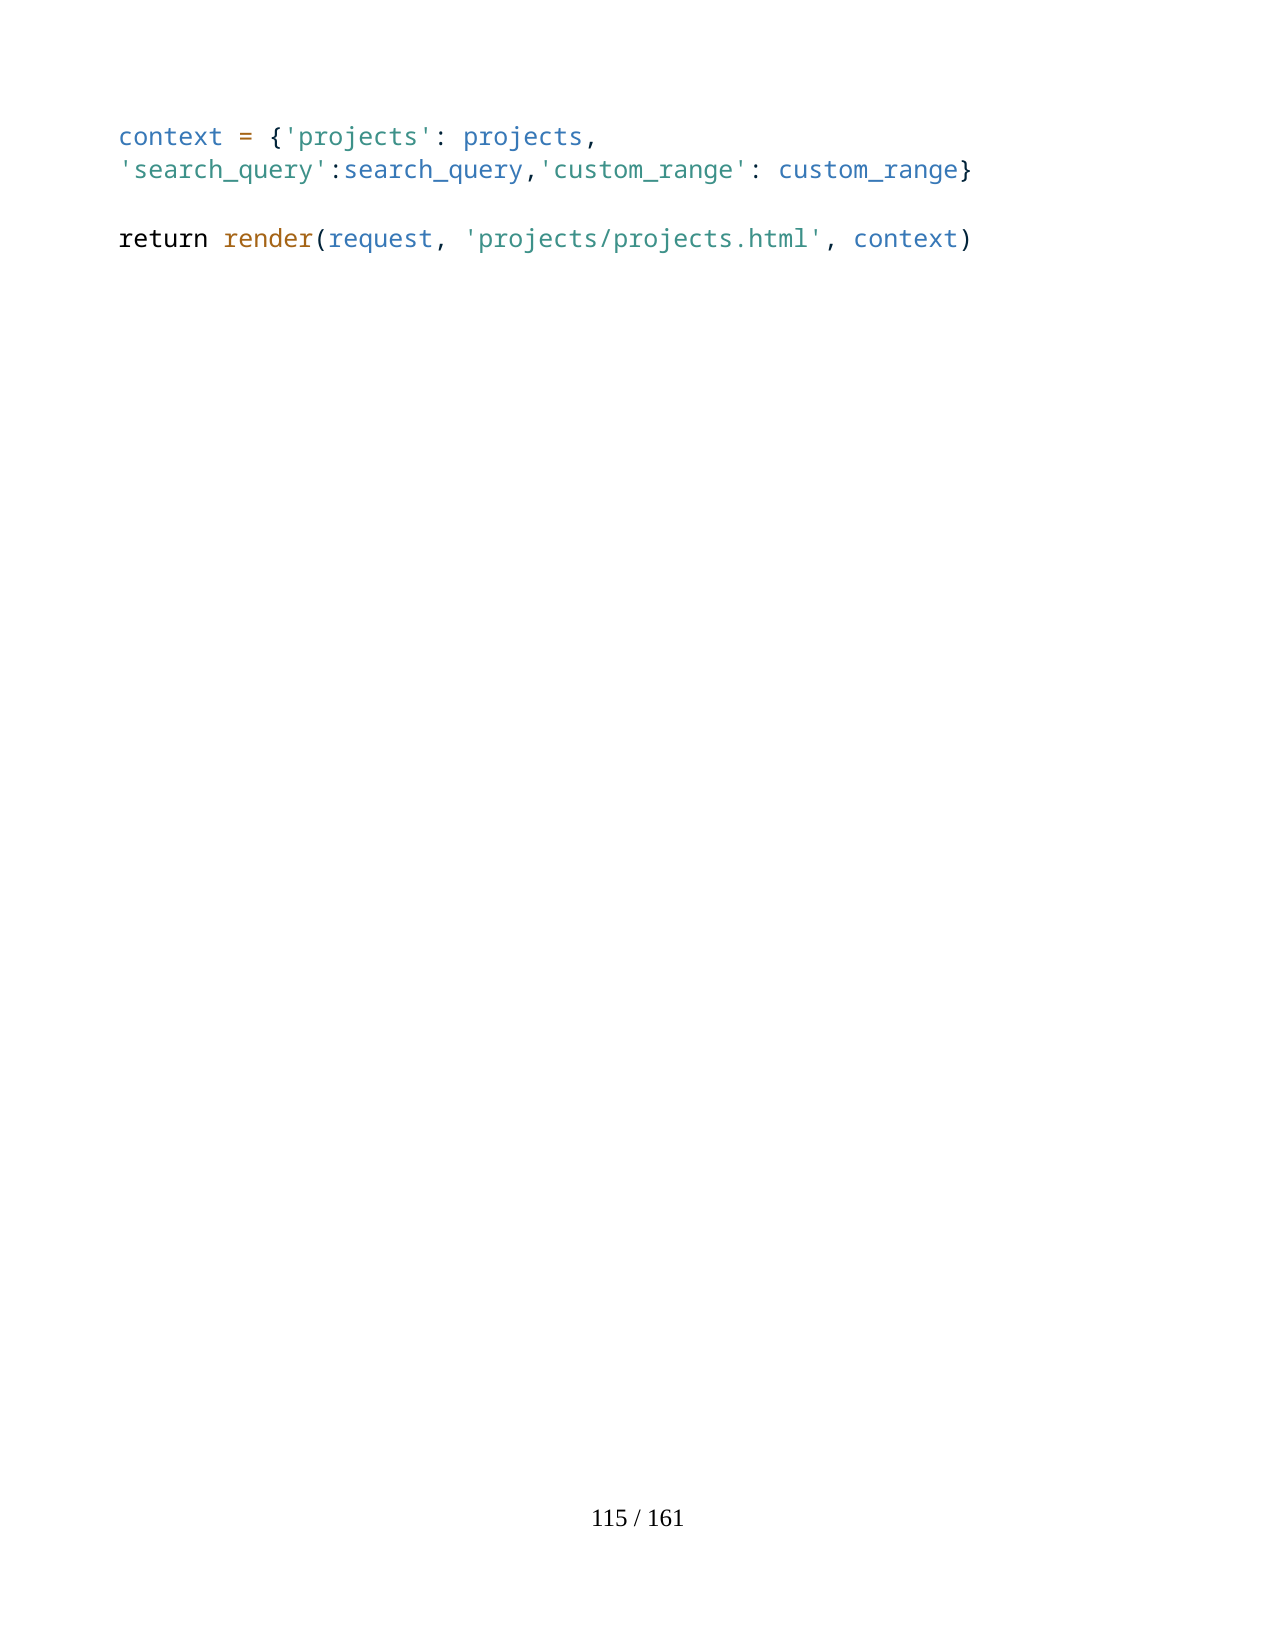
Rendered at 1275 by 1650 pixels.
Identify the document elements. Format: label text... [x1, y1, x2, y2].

text context = {'projects': projects, 'search_query':search_query,'custom_range': custom_range} [118, 118, 1157, 186]
text return render(request, 'projects/projects.html', context) [118, 220, 1157, 254]
